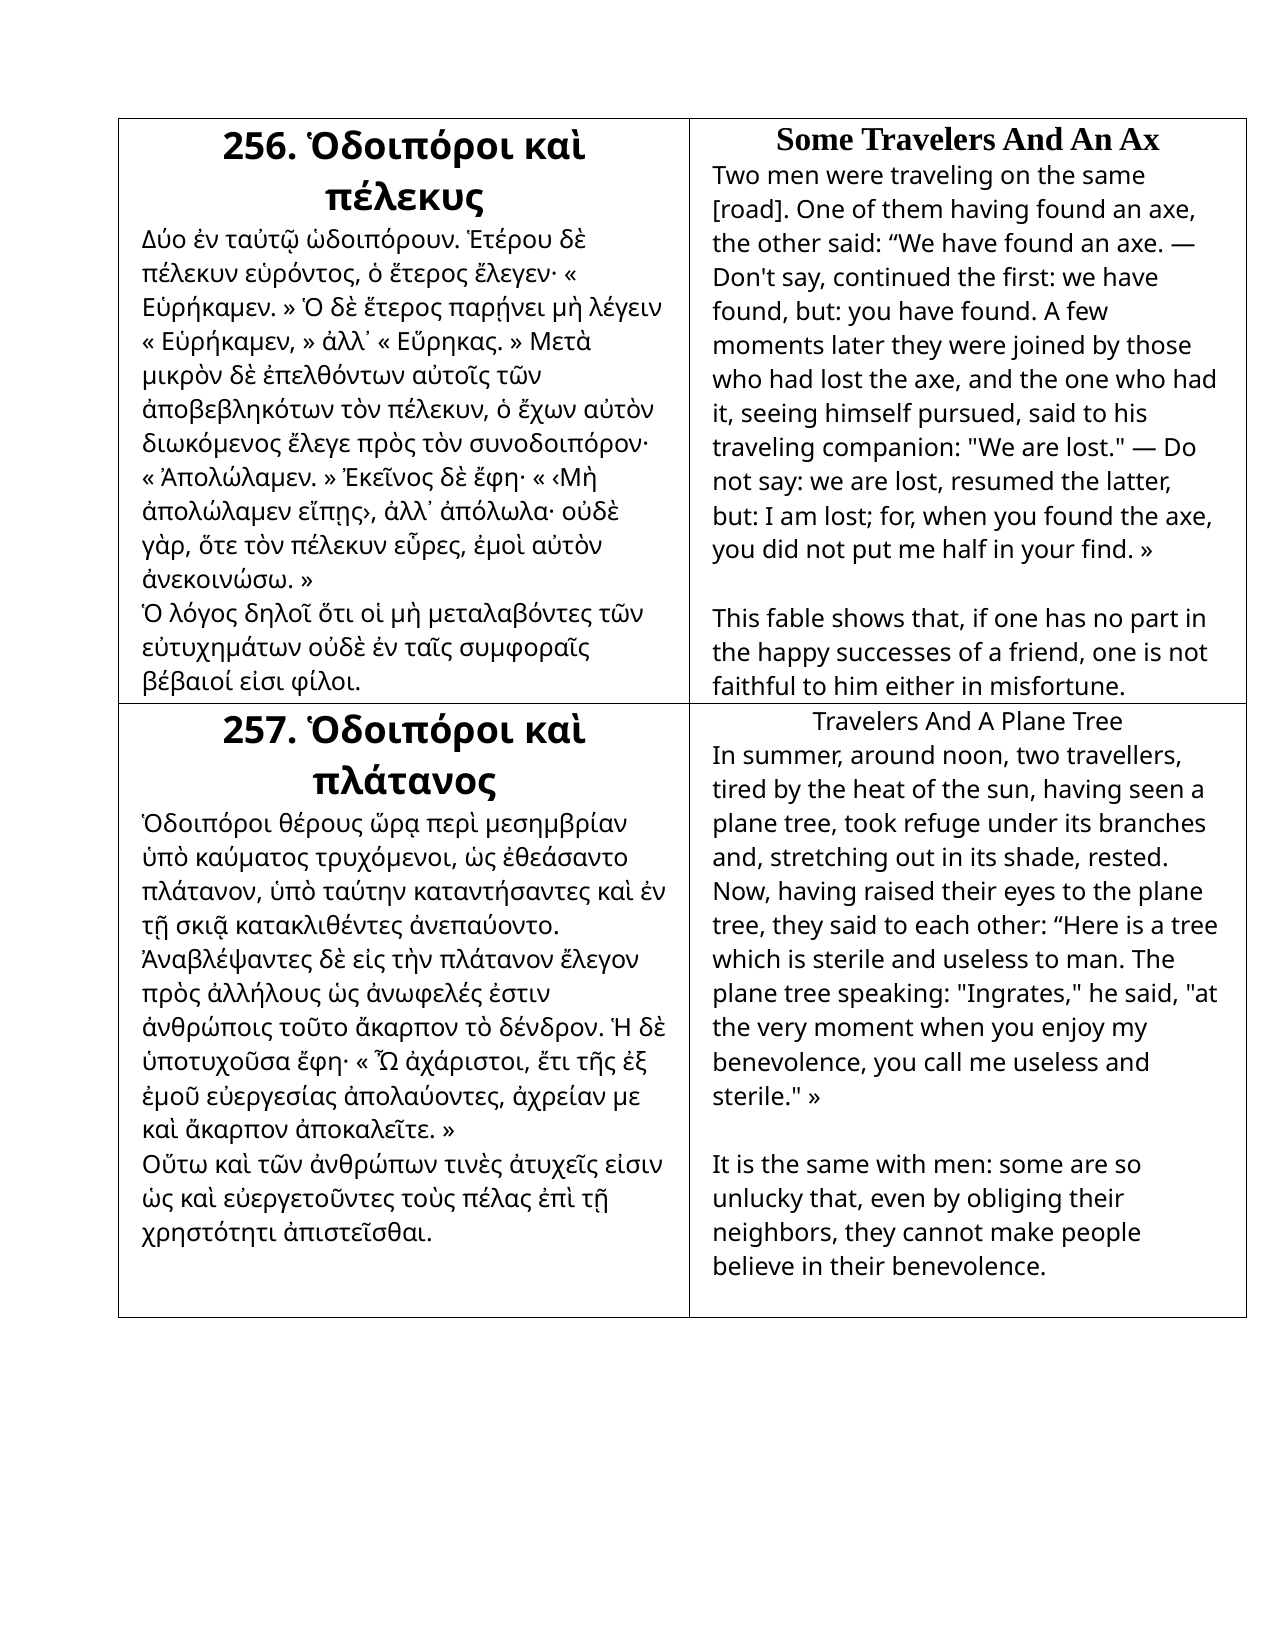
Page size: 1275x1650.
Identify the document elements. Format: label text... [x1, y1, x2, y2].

table_cell 256. Ὁδοιπόροι καὶ πέλεκυς Δύο ἐν ταὐτῷ ὡδοιπόρουν. Ἑτέρου δὲ πέλεκυν εὑρόντος, ὁ ἕτερος ἔλεγεν· « Εὑρήκαμεν. » Ὁ δὲ ἕτερος παρῄνει μὴ λέγειν « Εὑρήκαμεν, » ἀλλ᾿ « Εὕρηκας. » Μετὰ μικρὸν δὲ ἐπελθόντων αὐτοῖς τῶν ἀποβεβληκότων τὸν πέλεκυν, ὁ ἔχων αὐτὸν διωκόμενος ἔλεγε πρὸς τὸν συνοδοιπόρον· « Ἀπολώλαμεν. » Ἐκεῖνος δὲ ἔφη· « ‹Μὴ ἀπολώλαμεν εἴπῃς›, ἀλλ᾿ ἀπόλωλα· οὐδὲ γὰρ, ὅτε τὸν πέλεκυν εὗρες, ἐμοὶ αὐτὸν ἀνεκοινώσω. » Ὁ λόγος δηλοῖ ὅτι οἱ μὴ μεταλαβόντες τῶν εὐτυχημάτων οὐδὲ ἐν ταῖς συμφοραῖς βέβαιοί εἰσι φίλοι. [119, 119, 689, 702]
table_cell Travelers And A Plane Tree In summer, around noon, two travellers, tired by the heat of the sun, having seen a plane tree, took refuge under its branches and, stretching out in its shade, rested. Now, having raised their eyes to the plane tree, they said to each other: “Here is a tree which is sterile and useless to man. The plane tree speaking: "Ingrates," he said, "at the very moment when you enjoy my benevolence, you call me useless and sterile." » It is the same with men: some are so unlucky that, even by obliging their neighbors, they cannot make people believe in their benevolence. [690, 704, 1246, 1317]
table_cell 257. Ὁδοιπόροι καὶ πλάτανος Ὁδοιπόροι θέρους ὥρᾳ περὶ μεσημβρίαν ὑπὸ καύματος τρυχόμενοι, ὡς ἐθεάσαντο πλάτανον, ὑπὸ ταύτην καταντήσαντες καὶ ἐν τῇ σκιᾷ κατακλιθέντες ἀνεπαύοντο. Ἀναβλέψαντες δὲ εἰς τὴν πλάτανον ἔλεγον πρὸς ἀλλήλους ὡς ἀνωφελές ἐστιν ἀνθρώποις τοῦτο ἄκαρπον τὸ δένδρον. Ἡ δὲ ὑποτυχοῦσα ἔφη· « Ὦ ἀχάριστοι, ἔτι τῆς ἐξ ἐμοῦ εὐεργεσίας ἀπολαύοντες, ἀχρείαν με καὶ ἄκαρπον ἀποκαλεῖτε. » Οὕτω καὶ τῶν ἀνθρώπων τινὲς ἀτυχεῖς εἰσιν ὡς καὶ εὐεργετοῦντες τοὺς πέλας ἐπὶ τῇ χρηστότητι ἀπιστεῖσθαι. [119, 704, 689, 1317]
table_cell Some Travelers And An Ax Two men were traveling on the same [road]. One of them having found an axe, the other said: “We have found an axe. — Don't say, continued the first: we have found, but: you have found. A few moments later they were joined by those who had lost the axe, and the one who had it, seeing himself pursued, said to his traveling companion: "We are lost." — Do not say: we are lost, resumed the latter, but: I am lost; for, when you found the axe, you did not put me half in your find. » This fable shows that, if one has no part in the happy successes of a friend, one is not faithful to him either in misfortune. [690, 119, 1246, 702]
